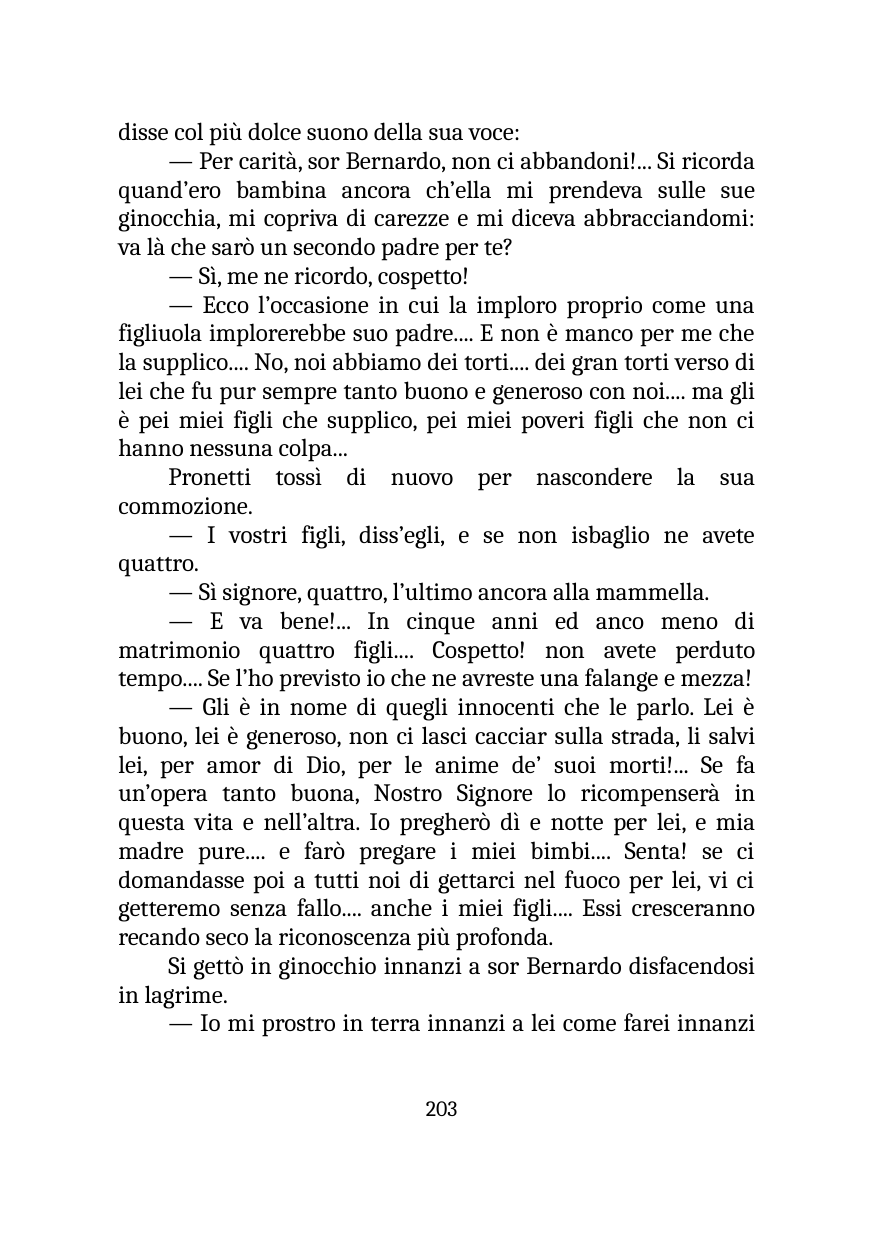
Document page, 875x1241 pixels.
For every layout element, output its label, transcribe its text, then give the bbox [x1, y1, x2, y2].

text disse col più dolce suono della sua voce: [118, 118, 756, 147]
text Pronetti tossì di nuovo per nascondere la sua commozione. [118, 463, 756, 521]
text — Sì, me ne ricordo, cospetto! [118, 262, 756, 291]
text — Ecco l’occasione in cui la imploro proprio come una figliuola implorerebbe suo padre.... E non è manco per me che la supplico.... No, noi abbiamo dei torti.... dei gran torti verso di lei che fu pur sempre tanto buono e generoso con noi.... ma gli è pei miei figli che supplico, pei miei poveri figli che non ci hanno nessuna colpa... [118, 291, 756, 463]
text — Per carità, sor Bernardo, non ci abbandoni!... Si ricorda quand’ero bambina ancora ch’ella mi prendeva sulle sue ginocchia, mi copriva di carezze e mi diceva abbracciandomi: va là che sarò un secondo padre per te? [118, 147, 756, 262]
text Si gettò in ginocchio innanzi a sor Bernardo disfacendosi in lagrime. [118, 952, 756, 1009]
text — Io mi prostro in terra innanzi a lei come farei innanzi [118, 1009, 756, 1038]
text — Sì signore, quattro, l’ultimo ancora alla mammella. [118, 578, 756, 607]
text — E va bene!... In cinque anni ed anco meno di matrimonio quattro figli.... Cospetto! non avete perduto tempo.... Se l’ho previsto io che ne avreste una falange e mezza! [118, 607, 756, 693]
text — I vostri figli, diss’egli, e se non isbaglio ne avete quattro. [118, 521, 756, 578]
text — Gli è in nome di quegli innocenti che le parlo. Lei è buono, lei è generoso, non ci lasci cacciar sulla strada, li salvi lei, per amor di Dio, per le anime de’ suoi morti!... Se fa un’opera tanto buona, Nostro Signore lo ricompenserà in questa vita e nell’altra. Io pregherò dì e notte per lei, e mia madre pure.... e farò pregare i miei bimbi.... Senta! se ci domandasse poi a tutti noi di gettarci nel fuoco per lei, vi ci getteremo senza fallo.... anche i miei figli.... Essi cresceranno recando seco la riconoscenza più profonda. [118, 693, 756, 952]
